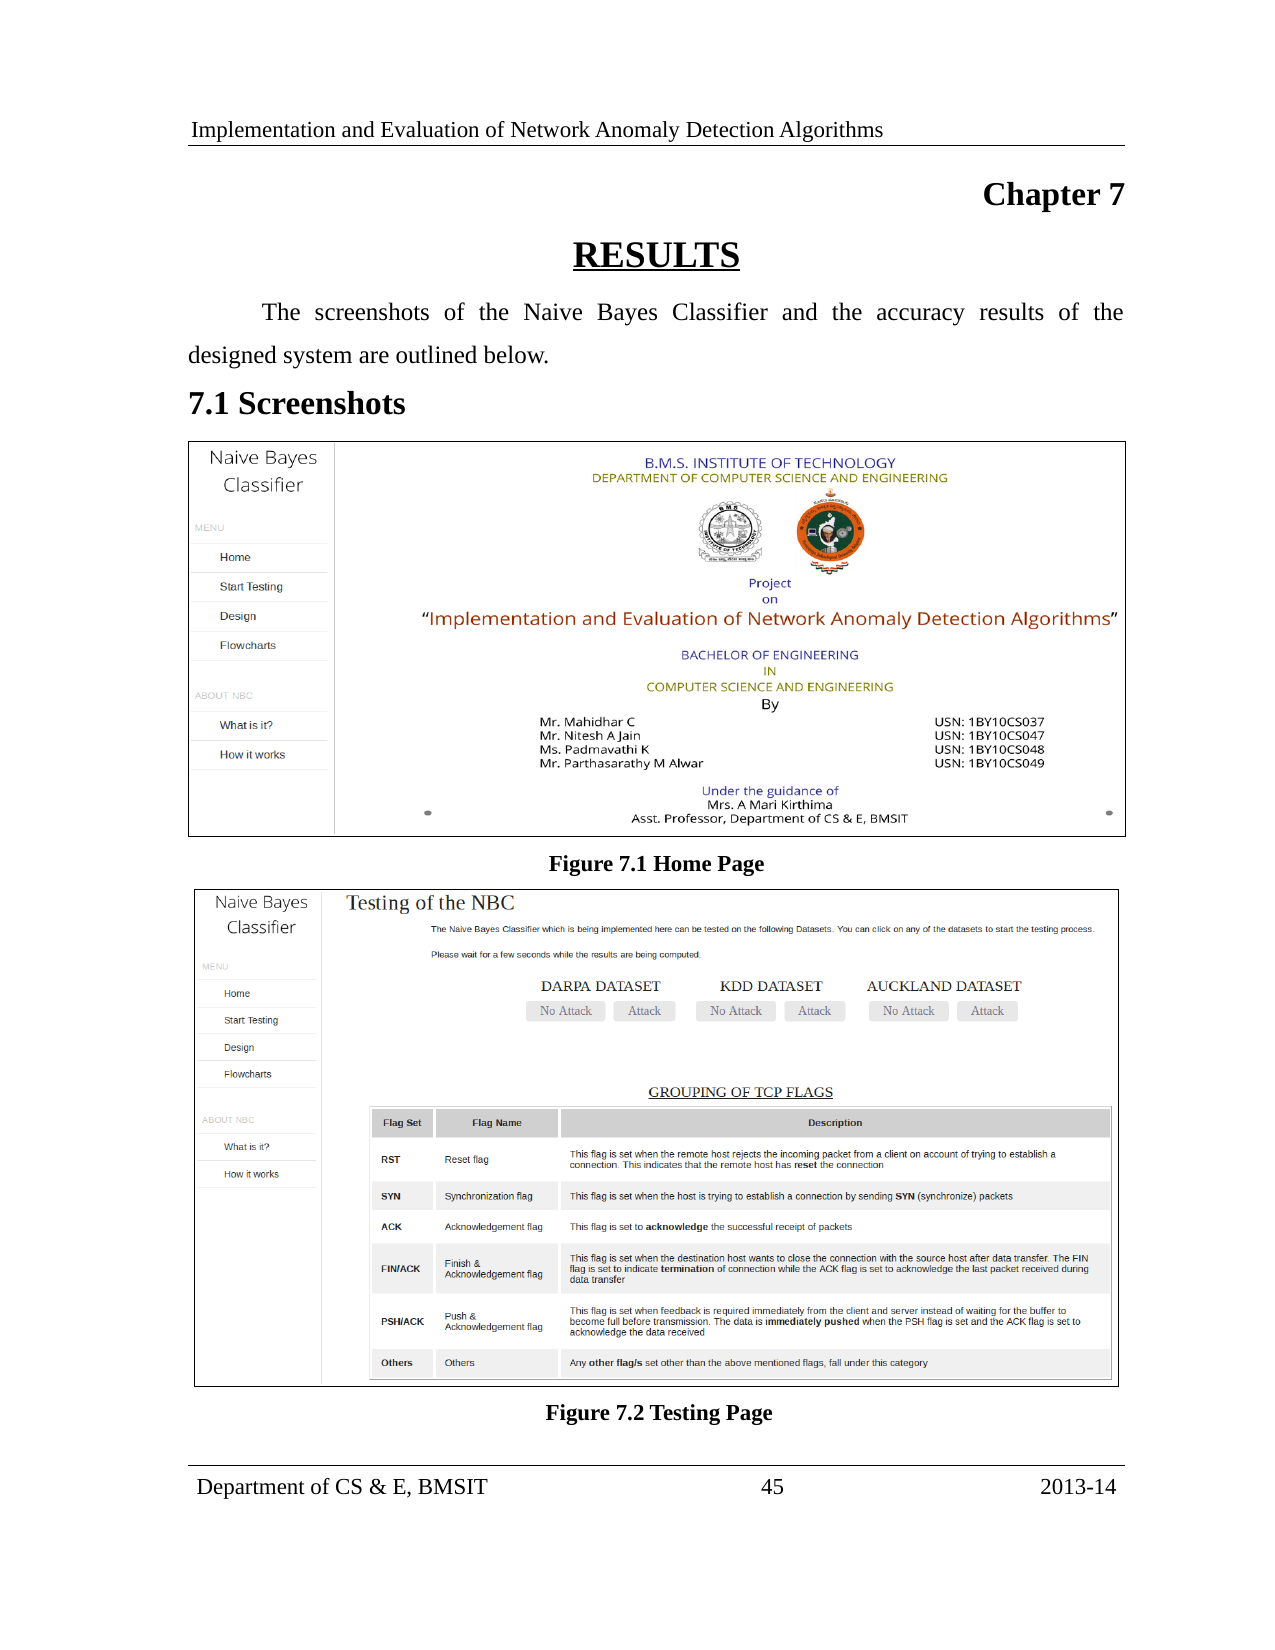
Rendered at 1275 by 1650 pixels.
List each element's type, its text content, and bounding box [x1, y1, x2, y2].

text The screenshots of the Naive Bayes Classifier and the accuracy results of the designed system are outlined below. [188, 297, 1125, 369]
text Figure 7.2 Testing Page [188, 1384, 1125, 1426]
text Chapter 7 [188, 174, 1125, 213]
text [189, 442, 1125, 836]
subtitle 7.1 Screenshots [188, 383, 1125, 421]
picture [190, 443, 1122, 834]
title RESULTS [188, 232, 1125, 275]
text Figure 7.1 Home Page [188, 837, 1125, 876]
picture [197, 892, 1116, 1384]
